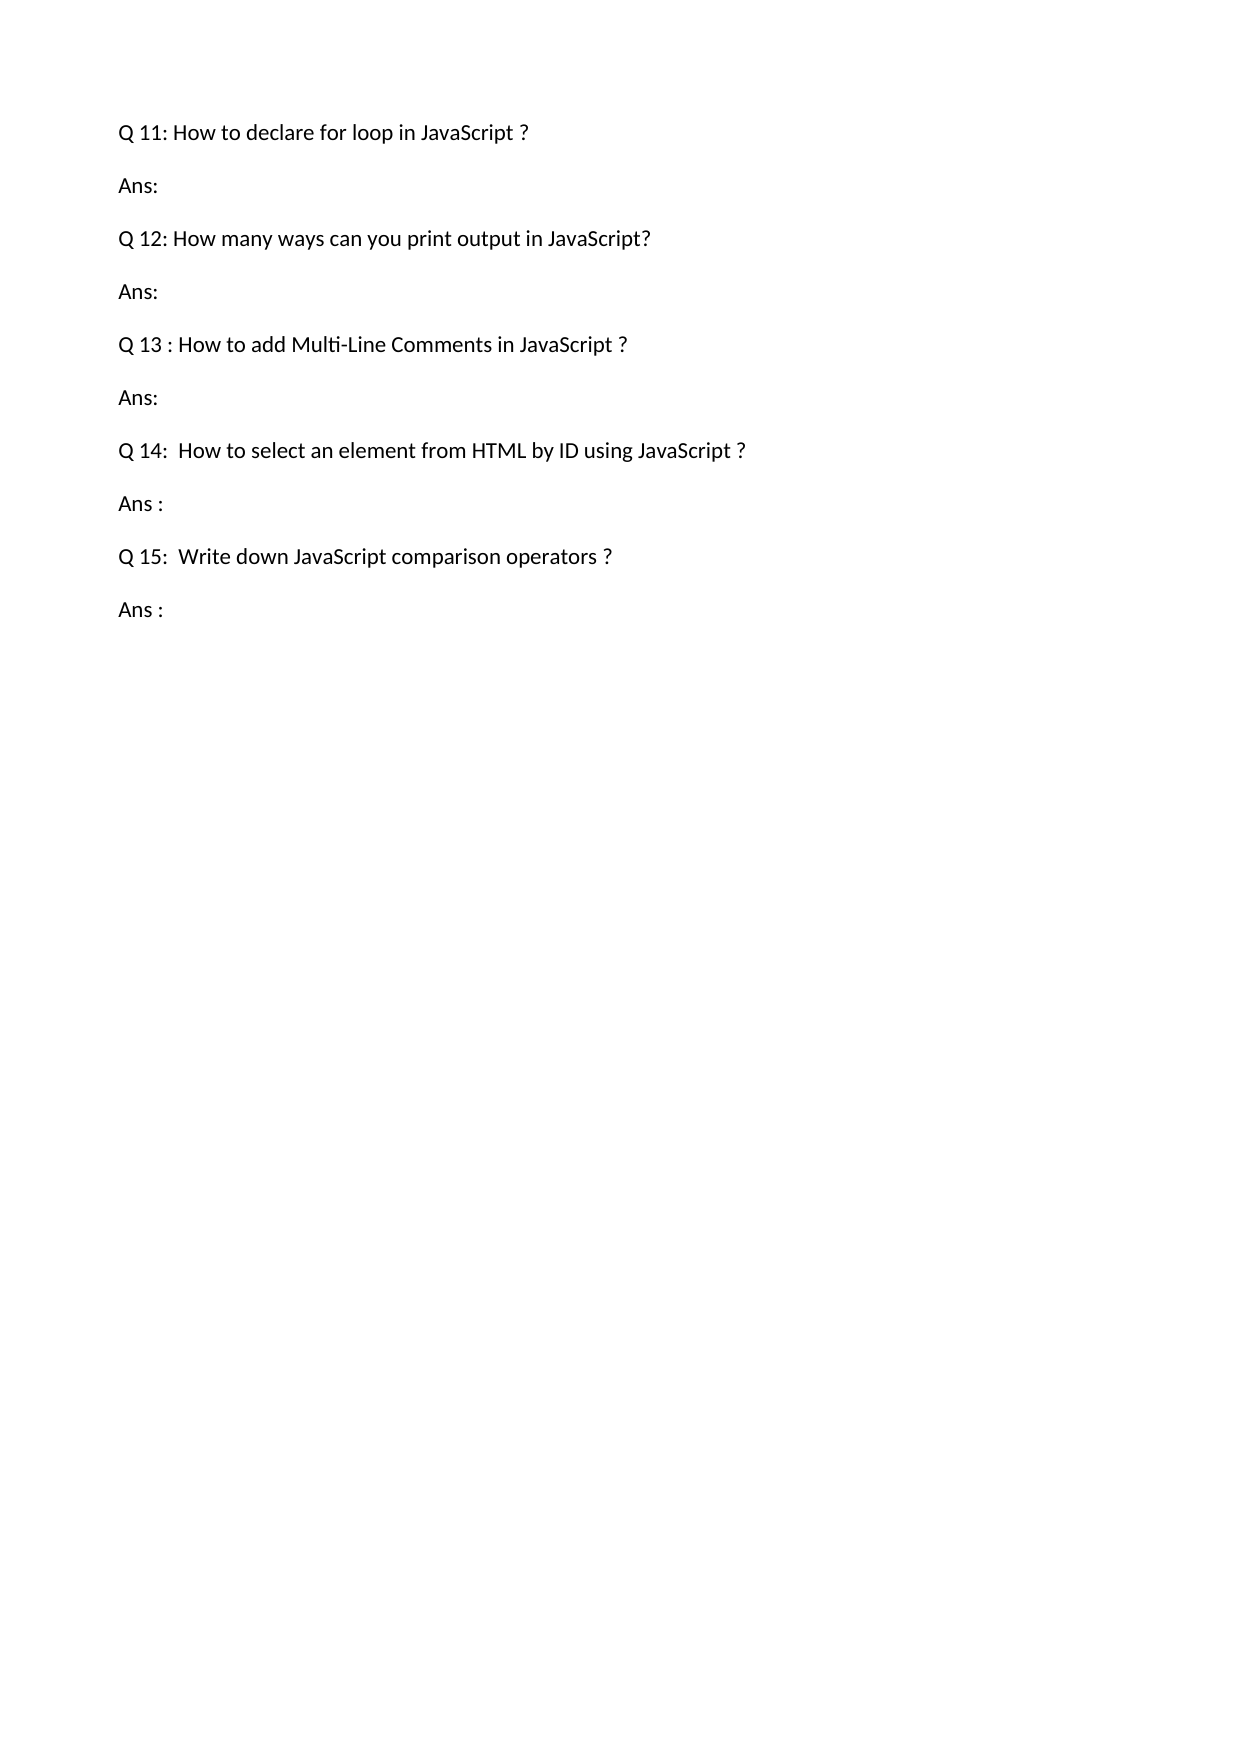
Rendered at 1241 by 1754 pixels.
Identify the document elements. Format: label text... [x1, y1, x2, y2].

text Q 15: Write down JavaScript comparison operators ? [118, 542, 1122, 570]
text Ans : [118, 595, 1122, 623]
text Ans : [118, 489, 1122, 517]
text Ans: [118, 277, 1122, 305]
text Ans: [118, 383, 1122, 411]
text Q 14: How to select an element from HTML by ID using JavaScript ? [118, 436, 1122, 464]
text Ans: [118, 171, 1122, 199]
text Q 13 : How to add Multi-Line Comments in JavaScript ? [118, 330, 1122, 358]
text Q 12: How many ways can you print output in JavaScript? [118, 224, 1122, 252]
text Q 11: How to declare for loop in JavaScript ? [118, 118, 1122, 146]
